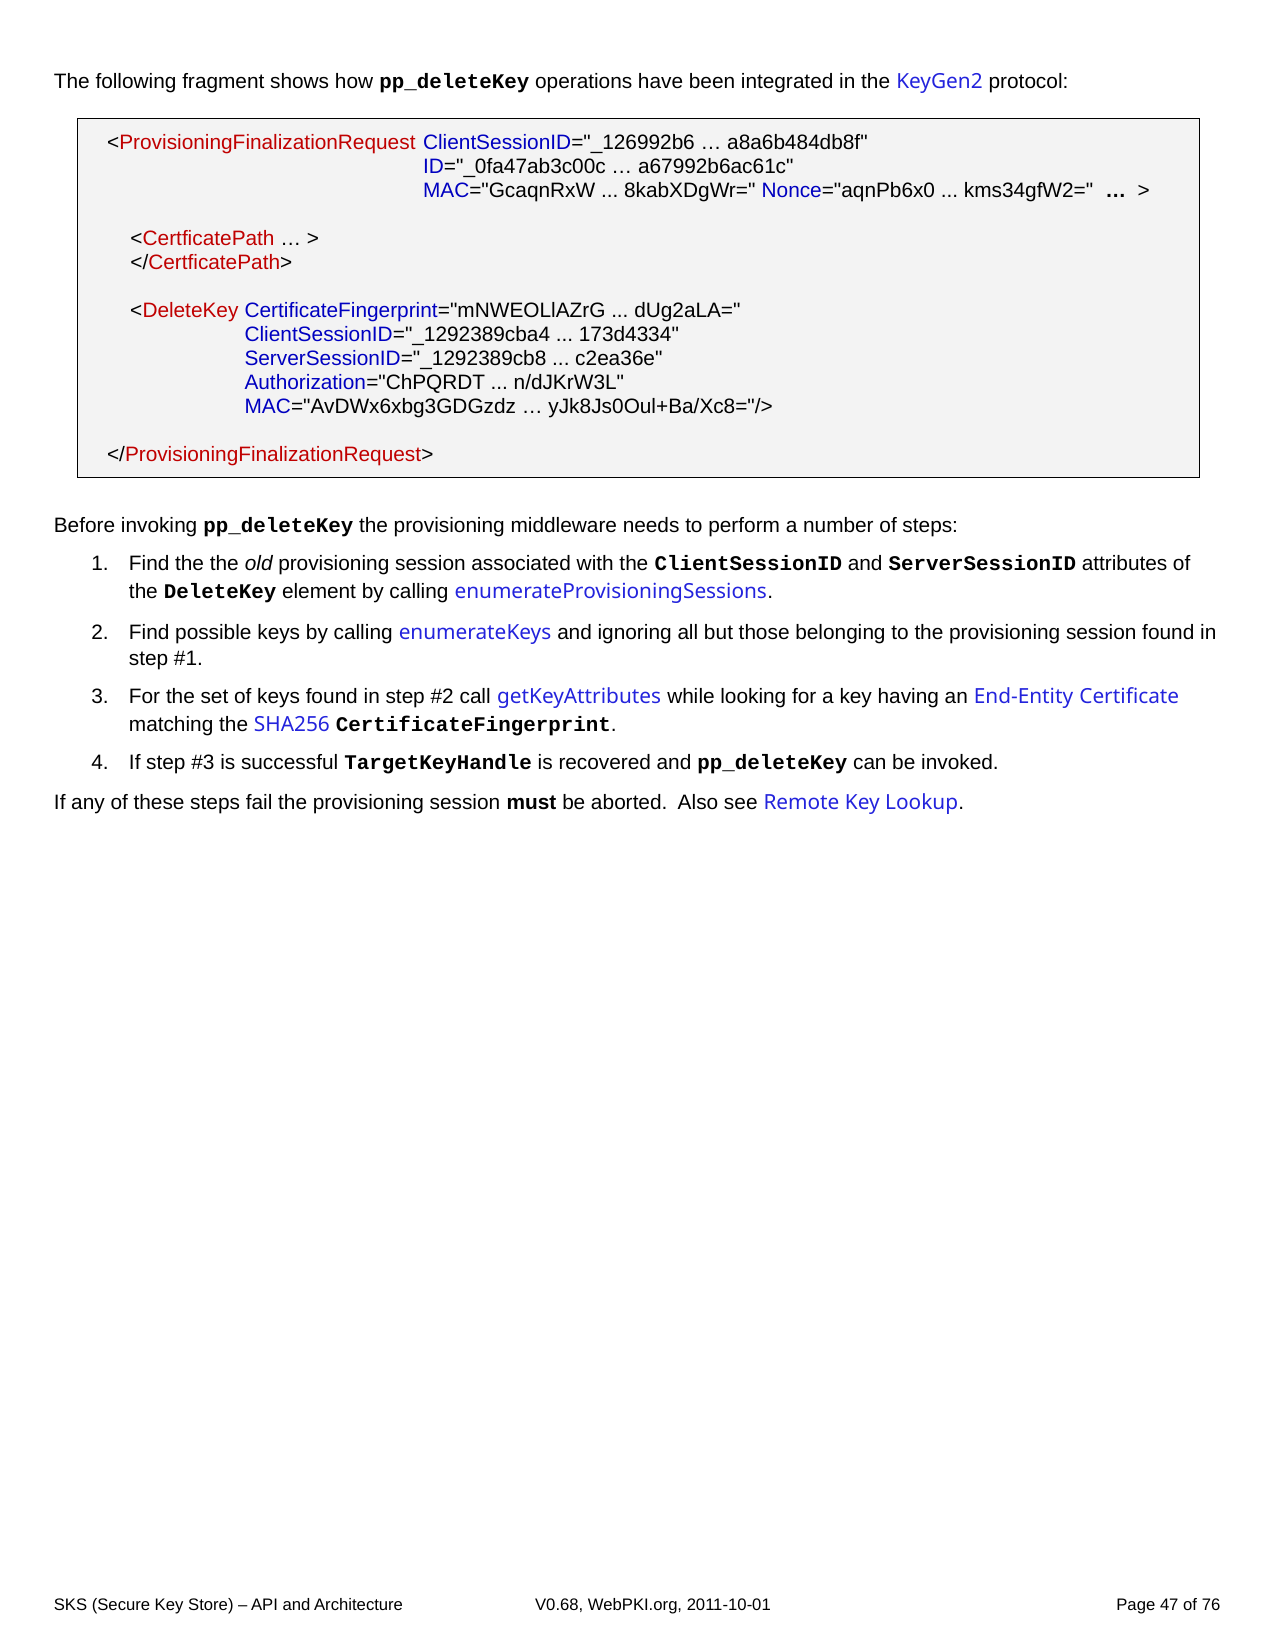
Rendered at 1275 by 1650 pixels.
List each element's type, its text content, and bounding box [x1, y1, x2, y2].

list If step #3 is successful TargetKeyHandle is recovered and pp_deleteKey can be invoked. [91, 750, 1221, 776]
text If any of these steps fail the provisioning session must be aborted. Also see Remote Key Lookup. [54, 787, 1221, 816]
table_header <ProvisioningFinalizationRequest ClientSessionID="_126992b6 … a8a6b484db8f" ID="_0fa47ab3c00c … a67992b6ac61c" MAC="GcaqnRxW ... 8kabXDgWr=" Nonce="aqnPb6x0 ... kms34gfW2=" … > <CertficatePath … > </CertficatePath> <DeleteKey CertificateFingerprint="mNWEOLlAZrG ... dUg2aLA=" ClientSessionID="_1292389cba4 ... 173d4334" ServerSessionID="_1292389cb8 ... c2ea36e" Authorization="ChPQRDT ... n/dJKrW3L" MAC="AvDWx6xbg3GDGzdz … yJk8Js0Oul+Ba/Xc8="/> </ProvisioningFinalizationRequest> [78, 119, 1199, 477]
list Find the the old provisioning session associated with the ClientSessionID and ServerSessionID attributes of the DeleteKey element by calling enumerateProvisioningSessions. [91, 551, 1221, 605]
text The following fragment shows how pp_deleteKey operations have been integrated in the KeyGen2 protocol: [54, 66, 1221, 118]
list For the set of keys found in step #2 call getKeyAttributes while looking for a key having an End-Entity Certificate matching the SHA256 CertificateFingerprint. [91, 681, 1221, 738]
text Before invoking pp_deleteKey the provisioning middleware needs to perform a number of steps: [54, 513, 1221, 539]
list Find possible keys by calling enumerateKeys and ignoring all but those belonging to the provisioning session found in step #1. [91, 617, 1221, 669]
